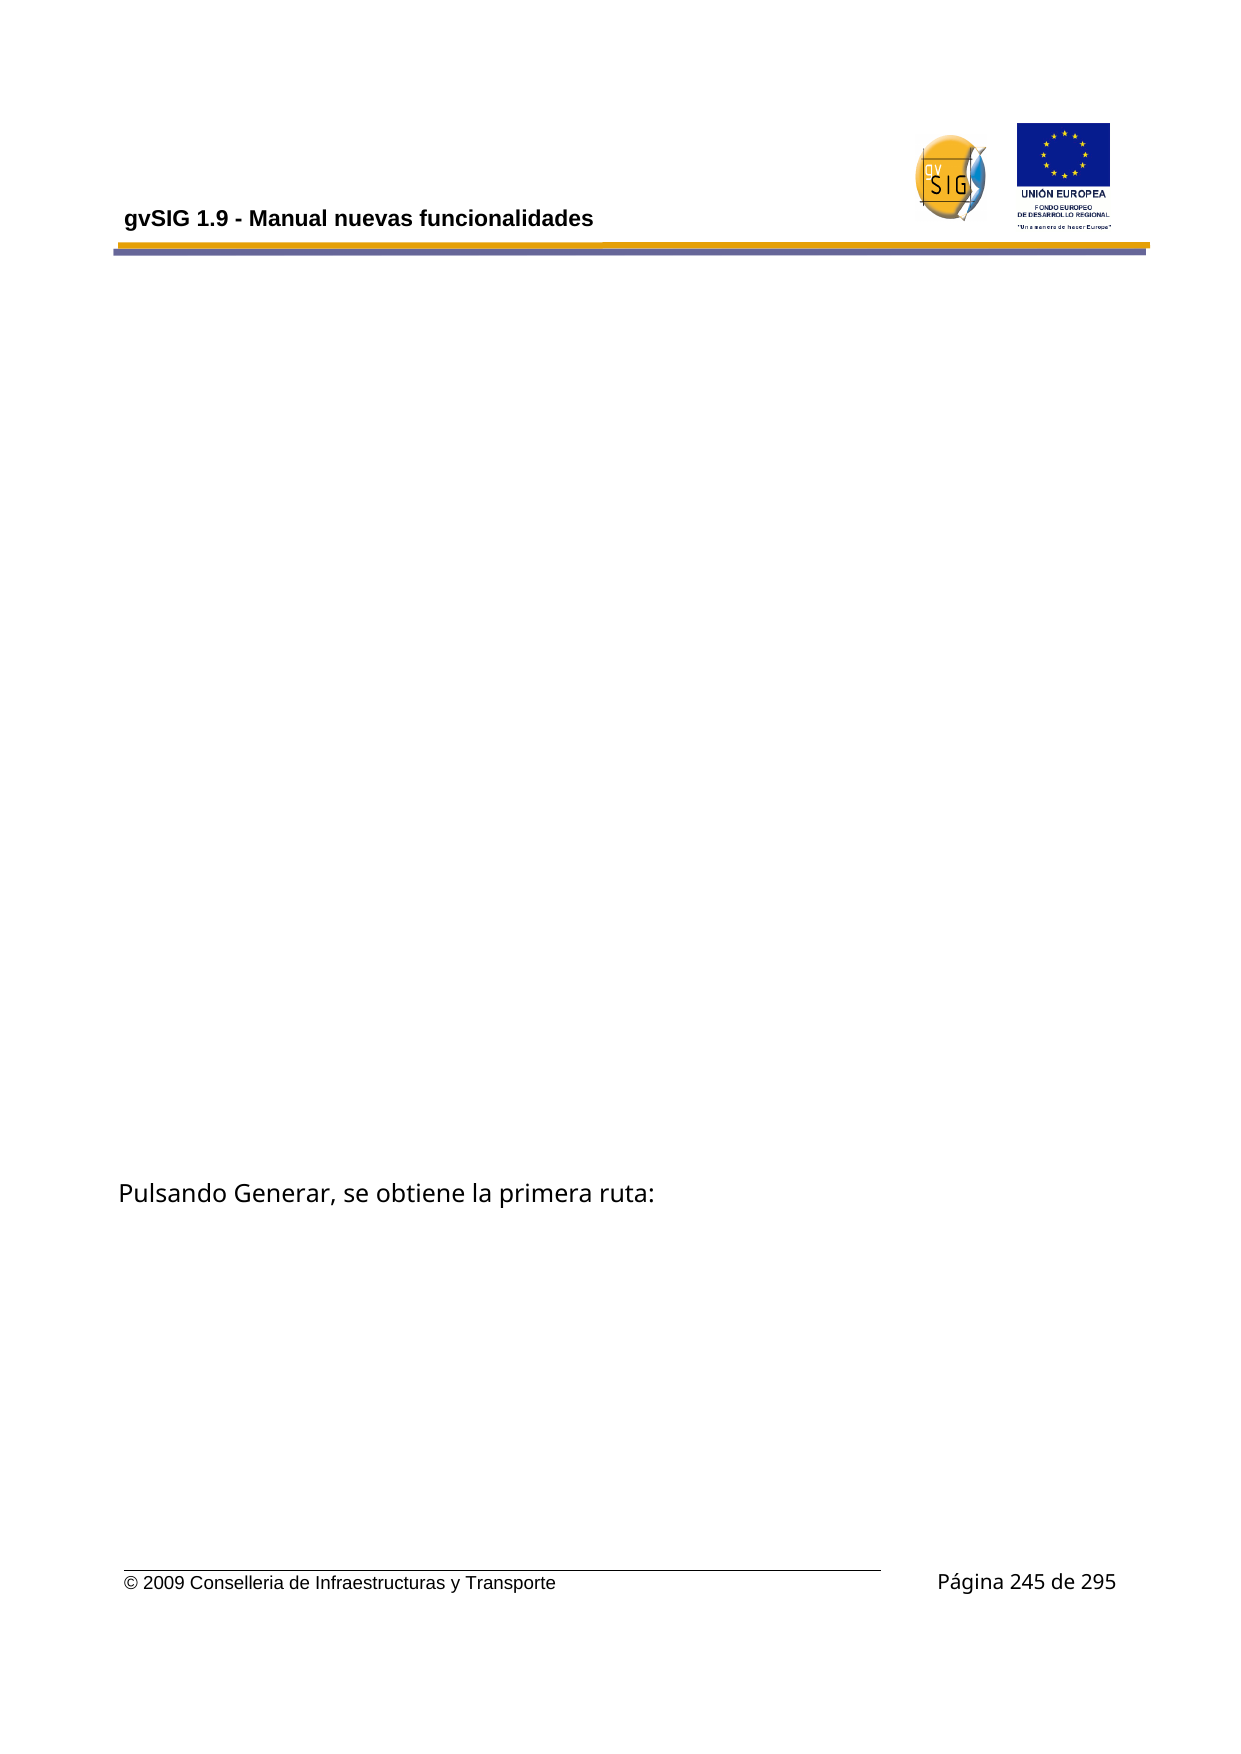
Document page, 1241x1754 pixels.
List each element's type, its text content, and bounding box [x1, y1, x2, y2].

text Pulsando Generar, se obtiene la primera ruta: [118, 1176, 1122, 1210]
picture [914, 134, 987, 222]
picture [1015, 123, 1112, 232]
